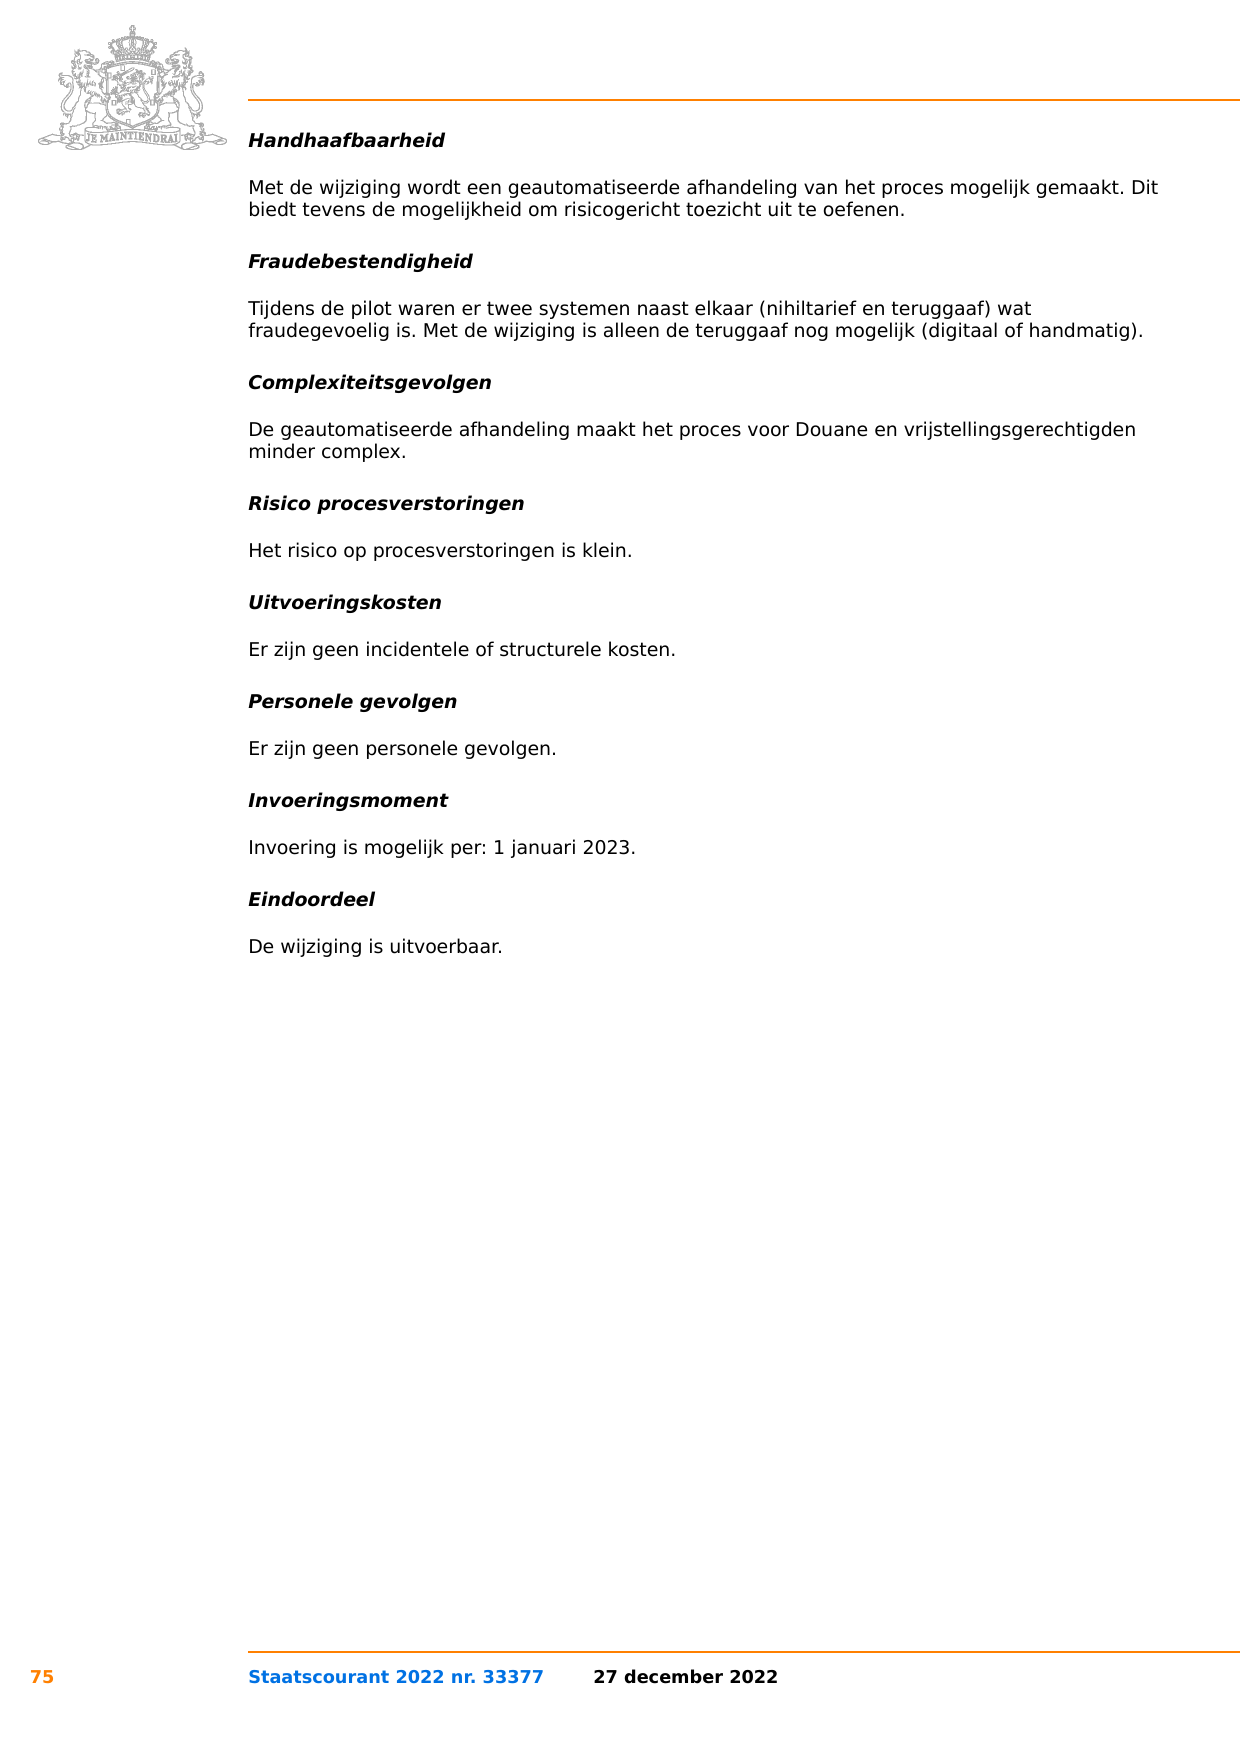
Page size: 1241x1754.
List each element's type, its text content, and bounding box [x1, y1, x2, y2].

text De wijziging is uitvoerbaar. [248, 936, 1163, 957]
text Er zijn geen personele gevolgen. [248, 738, 1163, 759]
text De geautomatiseerde afhandeling maakt het proces voor Douane en vrijstellingsgerechtigden minder complex. [248, 419, 1163, 463]
subtitle Eindoordeel [248, 888, 1163, 911]
subtitle Uitvoeringskosten [248, 592, 1163, 614]
subtitle Fraudebestendigheid [248, 251, 1163, 273]
text Er zijn geen incidentele of structurele kosten. [248, 639, 1163, 661]
picture [38, 25, 227, 150]
subtitle Personele gevolgen [248, 691, 1163, 713]
subtitle Handhaafbaarheid [248, 130, 1163, 152]
text Het risico op procesverstoringen is klein. [248, 540, 1163, 562]
subtitle Complexiteitsgevolgen [248, 372, 1163, 394]
text Tijdens de pilot waren er twee systemen naast elkaar (nihiltarief en teruggaaf) wat fraudegevoelig is. Met de wijziging is alleen de teruggaaf nog mogelijk (digitaal of handmatig). [248, 298, 1163, 342]
subtitle Risico procesverstoringen [248, 493, 1163, 515]
text Invoering is mogelijk per: 1 januari 2023. [248, 837, 1163, 858]
subtitle Invoeringsmoment [248, 789, 1163, 812]
text Met de wijziging wordt een geautomatiseerde afhandeling van het proces mogelijk gemaakt. Dit biedt tevens de mogelijkheid om risicogericht toezicht uit te oefenen. [248, 177, 1163, 221]
